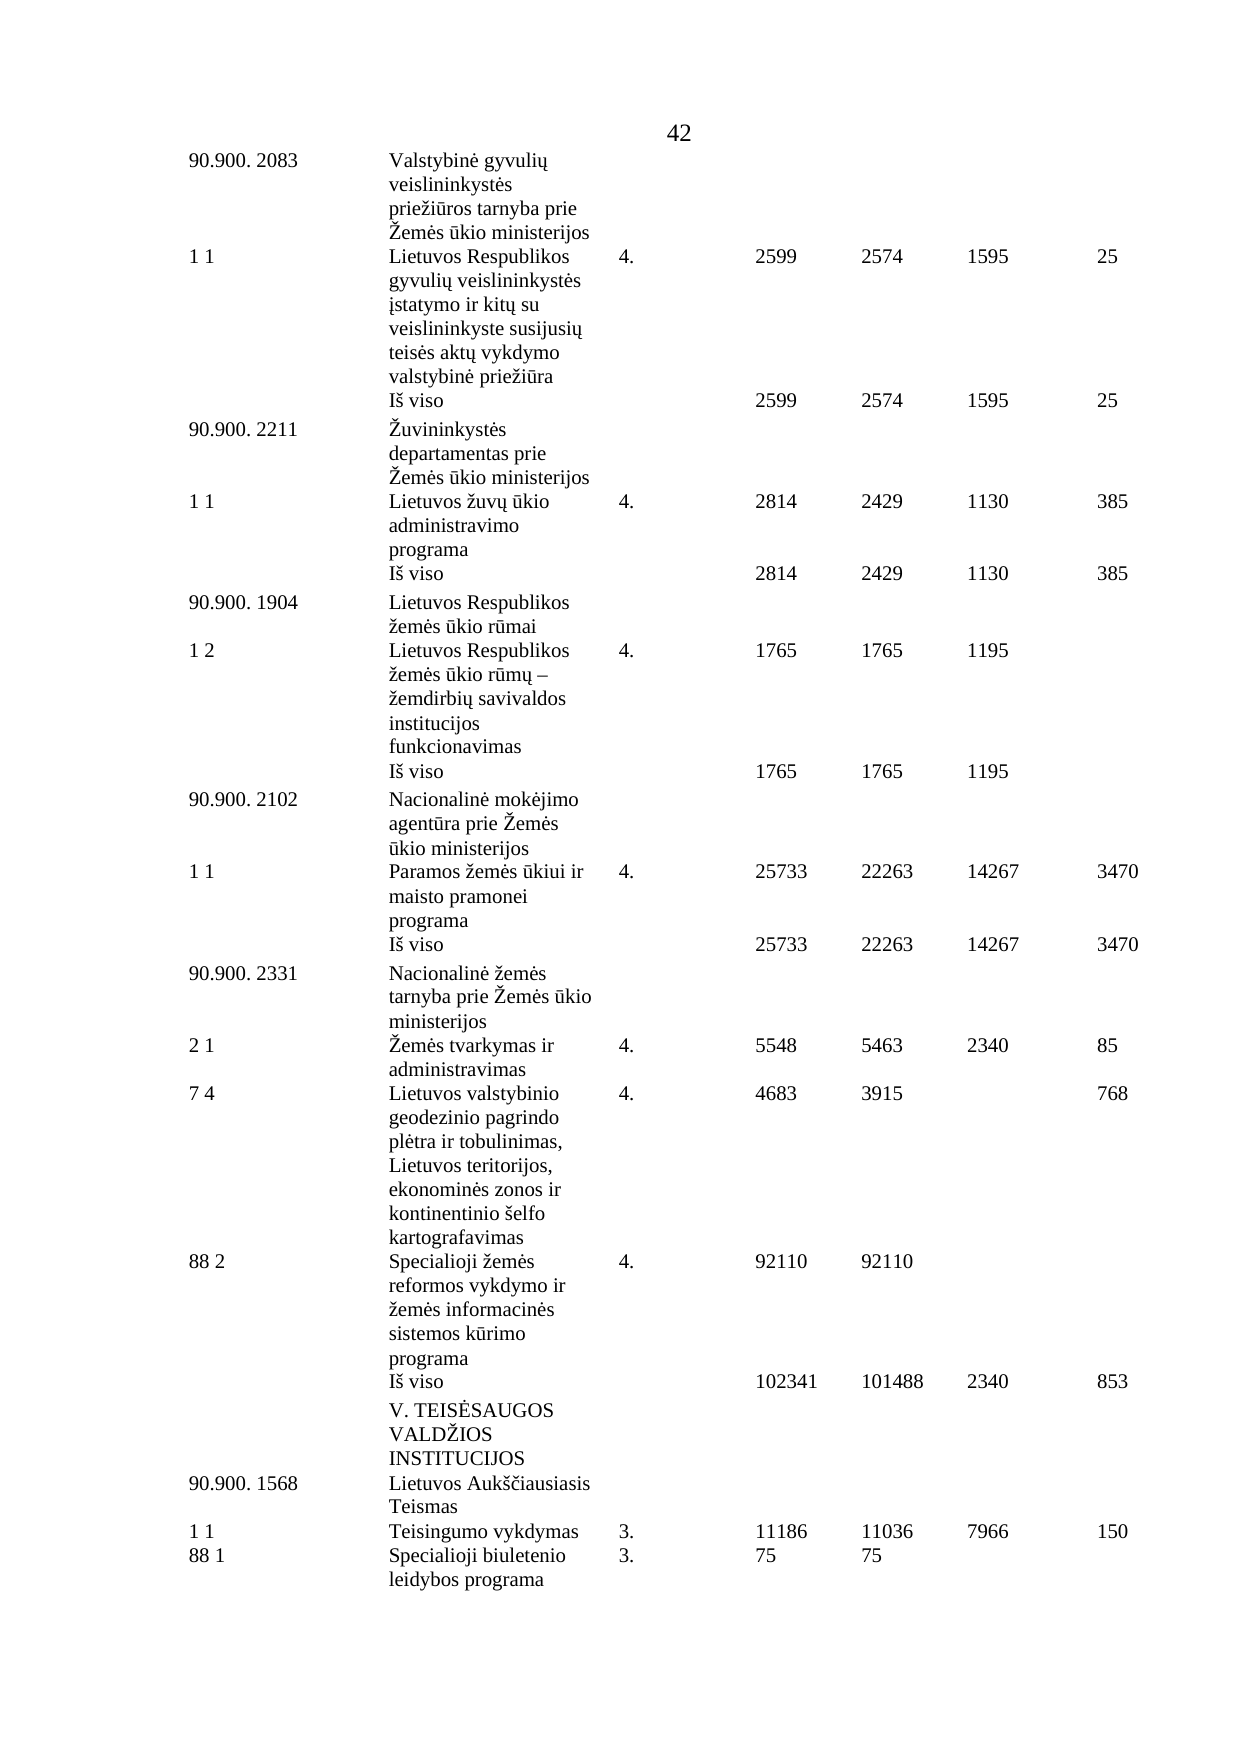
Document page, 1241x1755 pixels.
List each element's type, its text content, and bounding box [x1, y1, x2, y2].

table_cell [956, 590, 1086, 638]
table_cell Žemės tvarkymas ir administravimas [377, 1033, 607, 1081]
table_cell 1765 [744, 638, 850, 758]
table_cell Iš viso [377, 932, 607, 960]
table_cell 1 1 [177, 489, 377, 561]
table_cell 768 [1086, 1081, 1181, 1249]
table_cell 90.900. 2083 [177, 148, 377, 244]
table_cell [850, 787, 956, 859]
table_cell [850, 1398, 956, 1470]
table_cell [744, 960, 850, 1033]
table_cell [956, 1398, 1086, 1470]
table_cell [1086, 759, 1181, 787]
table_cell 2429 [850, 489, 956, 561]
table_cell [850, 590, 956, 638]
table_cell 1130 [956, 489, 1086, 561]
table_cell 75 [850, 1543, 956, 1591]
table_cell Valstybinė gyvulių veislininkystės priežiūros tarnyba prie Žemės ūkio ministerijos [377, 148, 607, 244]
table_cell 1595 [956, 388, 1086, 417]
table_cell [1086, 638, 1181, 758]
table_cell [177, 1370, 377, 1398]
table_cell [1086, 1470, 1181, 1518]
table_cell 1 2 [177, 638, 377, 758]
table_cell 1765 [744, 759, 850, 787]
table_cell [956, 960, 1086, 1033]
table_cell 1130 [956, 561, 1086, 590]
table_cell 75 [744, 1543, 850, 1591]
table_cell [607, 388, 744, 417]
table_cell 853 [1086, 1370, 1181, 1398]
table_cell [850, 417, 956, 489]
table_cell Lietuvos Respublikos gyvulių veislininkystės įstatymo ir kitų su veislininkyste susijusių teisės aktų vykdymo valstybinė priežiūra [377, 244, 607, 388]
table_cell 5548 [744, 1033, 850, 1081]
table_cell [177, 1398, 377, 1470]
table_cell [956, 1249, 1086, 1369]
table_cell 1195 [956, 638, 1086, 758]
table_cell [177, 388, 377, 417]
table_cell [177, 759, 377, 787]
table_cell [744, 148, 850, 244]
table_cell 7 4 [177, 1081, 377, 1249]
table_cell [1086, 1543, 1181, 1591]
table_cell [956, 1543, 1086, 1591]
table_cell 4. [607, 1033, 744, 1081]
table_cell 85 [1086, 1033, 1181, 1081]
table_cell Nacionalinė mokėjimo agentūra prie Žemės ūkio ministerijos [377, 787, 607, 859]
table_cell [607, 1470, 744, 1518]
table_cell 2599 [744, 244, 850, 388]
table_cell [956, 1470, 1086, 1518]
table_cell [607, 590, 744, 638]
table_cell [607, 932, 744, 960]
table_cell 4. [607, 1249, 744, 1369]
table_cell 90.900. 2331 [177, 960, 377, 1033]
table_cell Specialioji biuletenio leidybos programa [377, 1543, 607, 1591]
table_cell 385 [1086, 489, 1181, 561]
table_cell 7966 [956, 1519, 1086, 1543]
table_cell Iš viso [377, 1370, 607, 1398]
table_cell 92110 [850, 1249, 956, 1369]
table_cell 14267 [956, 860, 1086, 932]
table_cell 4. [607, 1081, 744, 1249]
table_cell [607, 759, 744, 787]
table_cell 4. [607, 244, 744, 388]
table_cell Paramos žemės ūkiui ir maisto pramonei programa [377, 860, 607, 932]
table_cell [956, 417, 1086, 489]
table_cell 90.900. 1568 [177, 1470, 377, 1518]
table_cell [607, 1370, 744, 1398]
table_cell 3915 [850, 1081, 956, 1249]
table_cell [607, 960, 744, 1033]
table_cell [744, 417, 850, 489]
table_cell 1195 [956, 759, 1086, 787]
table_cell 3. [607, 1519, 744, 1543]
table_cell [1086, 1249, 1181, 1369]
table_cell 2599 [744, 388, 850, 417]
table_cell V. TEISĖSAUGOS VALDŽIOS INSTITUCIJOS [377, 1398, 607, 1470]
table_cell 101488 [850, 1370, 956, 1398]
table_cell 4. [607, 860, 744, 932]
table_cell 1 1 [177, 860, 377, 932]
table_cell 88 2 [177, 1249, 377, 1369]
table_cell 92110 [744, 1249, 850, 1369]
table_cell 2 1 [177, 1033, 377, 1081]
table_cell Iš viso [377, 759, 607, 787]
table_cell [744, 590, 850, 638]
table_cell Žuvininkystės departamentas prie Žemės ūkio ministerijos [377, 417, 607, 489]
table_cell [607, 148, 744, 244]
table_cell [744, 1398, 850, 1470]
table_cell 2574 [850, 244, 956, 388]
table_cell Lietuvos Aukščiausiasis Teismas [377, 1470, 607, 1518]
table_cell Lietuvos žuvų ūkio administravimo programa [377, 489, 607, 561]
table_cell 385 [1086, 561, 1181, 590]
table_cell [1086, 590, 1181, 638]
table_cell 1765 [850, 638, 956, 758]
table_cell [956, 1081, 1086, 1249]
table_cell 2814 [744, 489, 850, 561]
table_cell Lietuvos valstybinio geodezinio pagrindo plėtra ir tobulinimas, Lietuvos teritorijos, ekonominės zonos ir kontinentinio šelfo kartografavimas [377, 1081, 607, 1249]
table_cell 88 1 [177, 1543, 377, 1591]
table_cell [1086, 148, 1181, 244]
table_cell 4. [607, 638, 744, 758]
table_cell 5463 [850, 1033, 956, 1081]
table_cell 25 [1086, 388, 1181, 417]
table_cell 25733 [744, 860, 850, 932]
table_cell 2340 [956, 1370, 1086, 1398]
table_cell Lietuvos Respublikos žemės ūkio rūmai [377, 590, 607, 638]
table_cell 2574 [850, 388, 956, 417]
table_cell [1086, 787, 1181, 859]
table_cell [850, 148, 956, 244]
table_cell 11036 [850, 1519, 956, 1543]
table_cell [607, 1398, 744, 1470]
table_cell 150 [1086, 1519, 1181, 1543]
table_cell [956, 787, 1086, 859]
table_cell 1765 [850, 759, 956, 787]
table_cell [1086, 417, 1181, 489]
table_cell 4. [607, 489, 744, 561]
table_cell [850, 960, 956, 1033]
table_cell 1 1 [177, 1519, 377, 1543]
table_cell [1086, 960, 1181, 1033]
table_cell 2340 [956, 1033, 1086, 1081]
table_cell [850, 1470, 956, 1518]
table_cell Nacionalinė žemės tarnyba prie Žemės ūkio ministerijos [377, 960, 607, 1033]
table_cell 2814 [744, 561, 850, 590]
table_cell 90.900. 2211 [177, 417, 377, 489]
table_cell 90.900. 2102 [177, 787, 377, 859]
table_cell Lietuvos Respublikos žemės ūkio rūmų – žemdirbių savivaldos institucijos funkcionavimas [377, 638, 607, 758]
table_cell 14267 [956, 932, 1086, 960]
table_cell Specialioji žemės reformos vykdymo ir žemės informacinės sistemos kūrimo programa [377, 1249, 607, 1369]
table_cell Teisingumo vykdymas [377, 1519, 607, 1543]
table_cell 3470 [1086, 932, 1181, 960]
table_cell Iš viso [377, 561, 607, 590]
table_cell [607, 561, 744, 590]
table_cell 102341 [744, 1370, 850, 1398]
table_cell [1086, 1398, 1181, 1470]
table_cell 3470 [1086, 860, 1181, 932]
table_cell [607, 787, 744, 859]
table_cell [177, 561, 377, 590]
table_cell Iš viso [377, 388, 607, 417]
table_cell [956, 148, 1086, 244]
table_cell 11186 [744, 1519, 850, 1543]
table_cell [744, 1470, 850, 1518]
table_cell 1595 [956, 244, 1086, 388]
table_cell 3. [607, 1543, 744, 1591]
table_cell 2429 [850, 561, 956, 590]
table_cell 25733 [744, 932, 850, 960]
table_cell [744, 787, 850, 859]
table_cell 4683 [744, 1081, 850, 1249]
table_cell 25 [1086, 244, 1181, 388]
table_cell 22263 [850, 932, 956, 960]
table_cell 90.900. 1904 [177, 590, 377, 638]
table_cell 1 1 [177, 244, 377, 388]
table_cell [607, 417, 744, 489]
table_cell [177, 932, 377, 960]
table_cell 22263 [850, 860, 956, 932]
